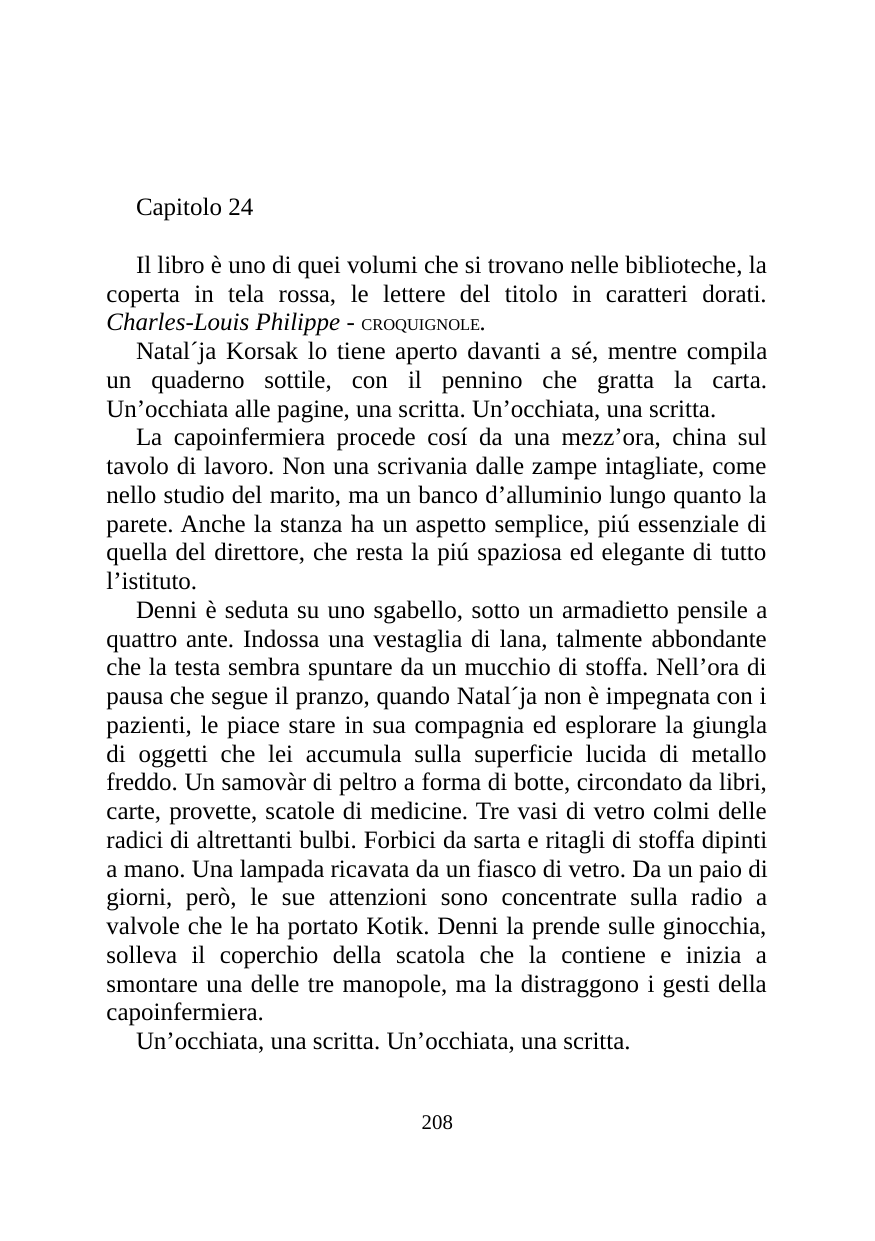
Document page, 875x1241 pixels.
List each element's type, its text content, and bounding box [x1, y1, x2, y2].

text Denni è seduta su uno sgabello, sotto un armadietto pensile a quattro ante. Indossa una vestaglia di lana, talmente abbondante che la testa sembra spuntare da un mucchio di stoffa. Nell’ora di pausa che segue il pranzo, quando Natal´ja non è impegnata con i pazienti, le piace stare in sua compagnia ed esplorare la giungla di oggetti che lei accumula sulla superficie lucida di metallo freddo. Un samovàr di peltro a forma di botte, circondato da libri, carte, provette, scatole di medicine. Tre vasi di vetro colmi delle radici di altrettanti bulbi. Forbici da sarta e ritagli di stoffa dipinti a mano. Una lampada ricavata da un fiasco di vetro. Da un paio di giorni, però, le sue attenzioni sono concentrate sulla radio a valvole che le ha portato Kotik. Denni la prende sulle ginocchia, solleva il coperchio della scatola che la contiene e inizia a smontare una delle tre manopole, ma la distraggono i gesti della capoinfermiera. [106, 595, 768, 1026]
text Il libro è uno di quei volumi che si trovano nelle biblioteche, la coperta in tela rossa, le lettere del titolo in caratteri dorati. Charles-Louis Philippe - croquignole. [106, 250, 768, 336]
text Un’occhiata, una scritta. Un’occhiata, una scritta. [106, 1026, 768, 1055]
text Capitolo 24 [106, 192, 768, 221]
text La capoinfermiera procede cosí da una mezz’ora, china sul tavolo di lavoro. Non una scrivania dalle zampe intagliate, come nello studio del marito, ma un banco d’alluminio lungo quanto la parete. Anche la stanza ha un aspetto semplice, piú essenziale di quella del direttore, che resta la piú spaziosa ed elegante di tutto l’istituto. [106, 422, 768, 595]
text Natal´ja Korsak lo tiene aperto davanti a sé, mentre compila un quaderno sottile, con il pennino che gratta la carta. Un’occhiata alle pagine, una scritta. Un’occhiata, una scritta. [106, 336, 768, 422]
